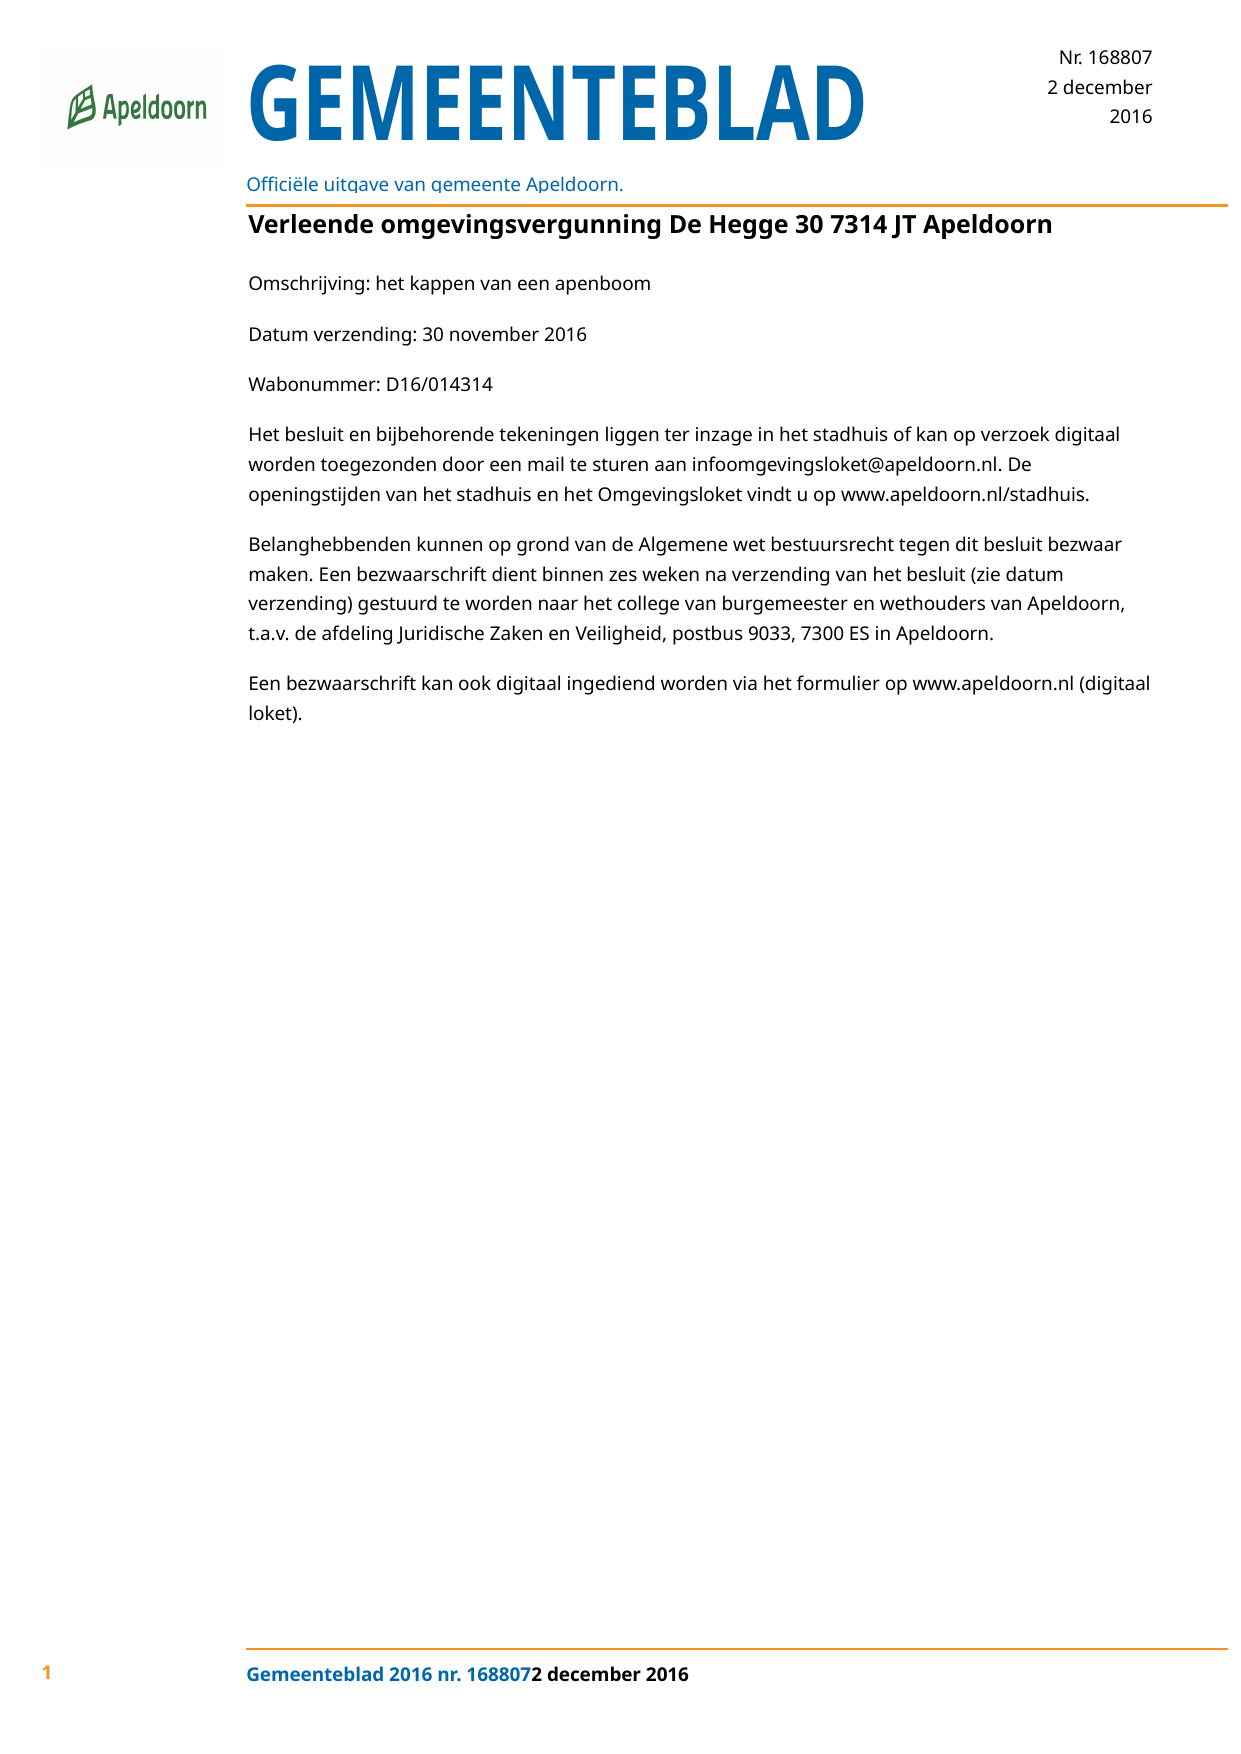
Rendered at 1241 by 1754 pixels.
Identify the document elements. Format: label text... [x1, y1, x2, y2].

picture [41, 47, 231, 172]
text Omschrijving: het kappen van een apenboom [248, 270, 1152, 296]
text Het besluit en bijbehorende tekeningen liggen ter inzage in het stadhuis of kan op verzoek digitaal worden toegezonden door een mail te sturen aan infoomgevingsloket@apeldoorn.nl. De openingstijden van het stadhuis en het Omgevingsloket vindt u op www.apeldoorn.nl/stadhuis. [248, 422, 1152, 506]
text Verleende omgevingsvergunning De Hegge 30 7314 JT Apeldoorn [248, 207, 1152, 241]
text Een bezwaarschrift kan ook digitaal ingediend worden via het formulier op www.apeldoorn.nl (digitaal loket). [248, 670, 1152, 726]
text Datum verzending: 30 november 2016 [248, 321, 1152, 346]
text Wabonummer: D16/014314 [248, 371, 1152, 397]
text Belanghebbenden kunnen op grond van de Algemene wet bestuursrecht tegen dit besluit bezwaar maken. Een bezwaarschrift dient binnen zes weken na verzending van het besluit (zie datum verzending) gestuurd te worden naar het college van burgemeester en wethouders van Apeldoorn, t.a.v. de afdeling Juridische Zaken en Veiligheid, postbus 9033, 7300 ES in Apeldoorn. [248, 531, 1152, 646]
